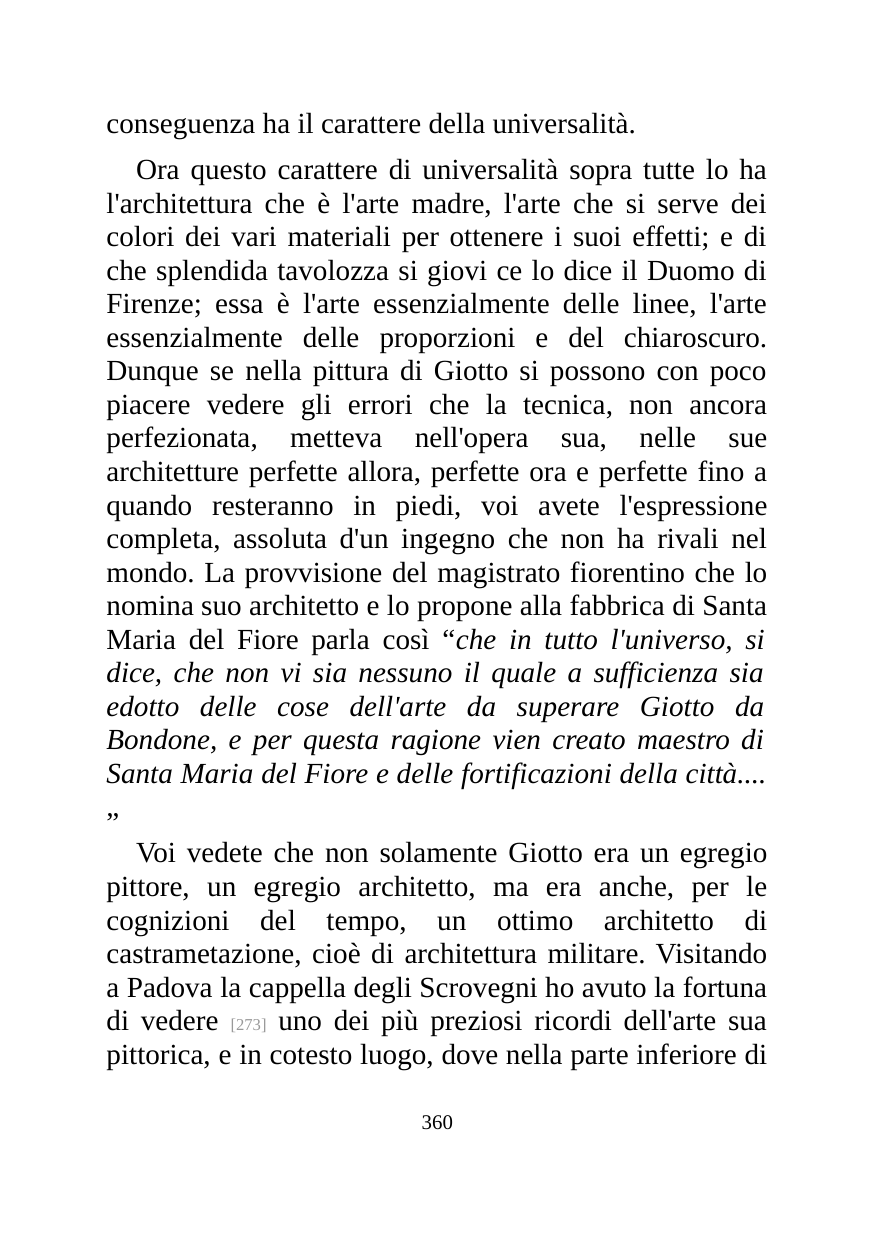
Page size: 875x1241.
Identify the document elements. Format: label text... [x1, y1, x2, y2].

text conseguenza ha il carattere della universalità. [106, 106, 768, 140]
text Voi vedete che non solamente Giotto era un egregio pittore, un egregio architetto, ma era anche, per le cognizioni del tempo, un ottimo architetto di castrametazione, cioè di architettura militare. Visitando a Padova la cappella degli Scrovegni ho avuto la fortuna di vedere [273] uno dei più preziosi ricordi dell'arte sua pittorica, e in cotesto luogo, dove nella parte inferiore di [106, 836, 768, 1070]
text Ora questo carattere di universalità sopra tutte lo ha l'architettura che è l'arte madre, l'arte che si serve dei colori dei vari materiali per ottenere i suoi effetti; e di che splendida tavolozza si giovi ce lo dice il Duomo di Firenze; essa è l'arte essenzialmente delle linee, l'arte essenzialmente delle proporzioni e del chiaroscuro. Dunque se nella pittura di Giotto si possono con poco piacere vedere gli errori che la tecnica, non ancora perfezionata, metteva nell'opera sua, nelle sue architetture perfette allora, perfette ora e perfette fino a quando resteranno in piedi, voi avete l'espressione completa, assoluta d'un ingegno che non ha rivali nel mondo. La provvisione del magistrato fiorentino che lo nomina suo architetto e lo propone alla fabbrica di Santa Maria del Fiore parla così “che in tutto l'universo, si dice, che non vi sia nessuno il quale a sufficienza sia edotto delle cose dell'arte da superare Giotto da Bondone, e per questa ragione vien creato maestro di Santa Maria del Fiore e delle fortificazioni della città....„ [106, 152, 768, 823]
